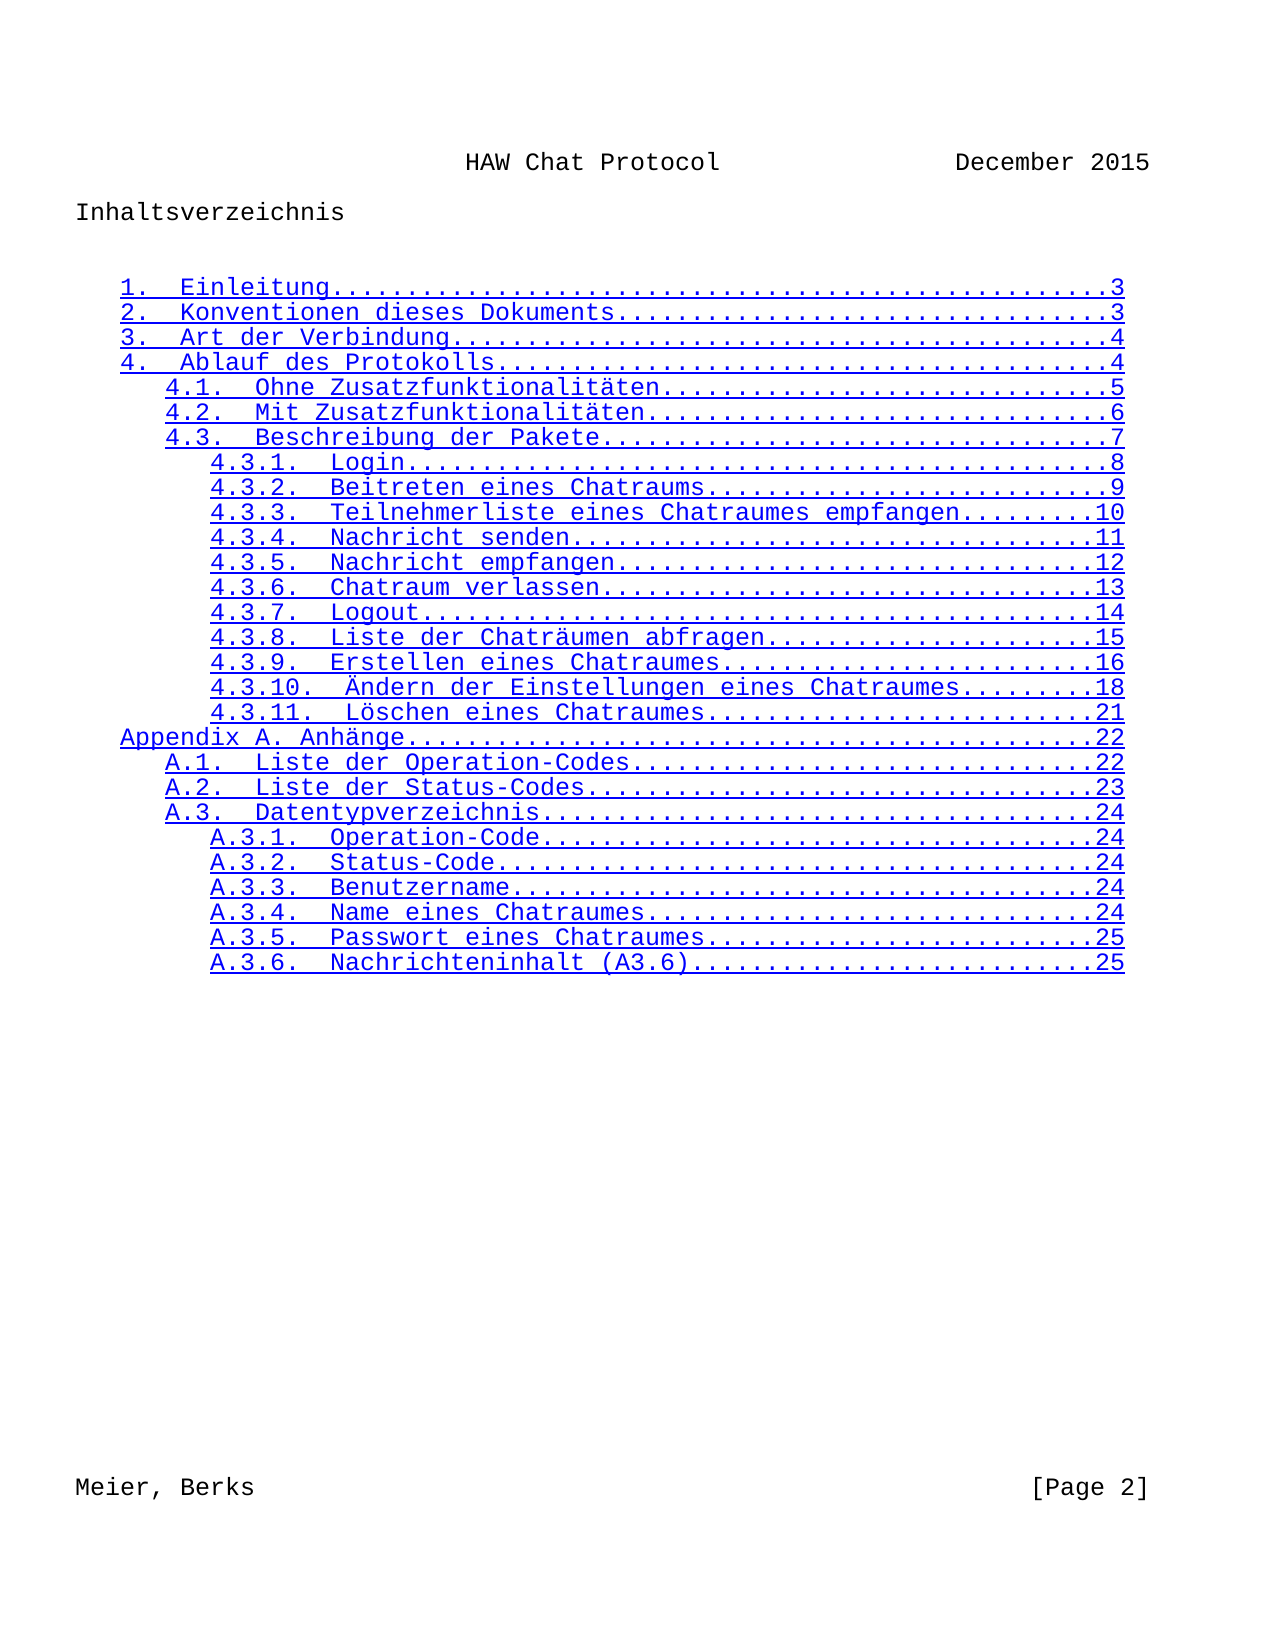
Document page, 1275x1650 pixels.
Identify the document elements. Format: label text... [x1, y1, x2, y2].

text 4.1. Ohne Zusatzfunktionalitäten 5 [165, 375, 1155, 400]
text A.3.3. Benutzername 24 [210, 875, 1155, 900]
text Inhaltsverzeichnis [75, 200, 1155, 225]
text 4.3.10. Ändern der Einstellungen eines Chatraumes 18 [210, 675, 1155, 700]
text 4.3.5. Nachricht empfangen 12 [210, 550, 1155, 575]
text 1. Einleitung 3 [120, 275, 1155, 300]
text A.3.5. Passwort eines Chatraumes 25 [210, 925, 1155, 950]
text 2. Konventionen dieses Dokuments 3 [120, 300, 1155, 325]
text 4.3. Beschreibung der Pakete 7 [165, 425, 1155, 450]
text 4.3.9. Erstellen eines Chatraumes 16 [210, 650, 1155, 675]
text A.1. Liste der Operation-Codes 22 [165, 750, 1155, 775]
text 4.3.4. Nachricht senden 11 [210, 525, 1155, 550]
text 4.2. Mit Zusatzfunktionalitäten 6 [165, 400, 1155, 425]
text 4. Ablauf des Protokolls 4 [120, 350, 1155, 375]
text 4.3.3. Teilnehmerliste eines Chatraumes empfangen 10 [210, 500, 1155, 525]
text A.3.6. Nachrichteninhalt (A3.6) 25 [210, 950, 1155, 975]
text A.2. Liste der Status-Codes 23 [165, 775, 1155, 800]
text 4.3.2. Beitreten eines Chatraums 9 [210, 475, 1155, 500]
text 4.3.6. Chatraum verlassen 13 [210, 575, 1155, 600]
text A.3. Datentypverzeichnis 24 [165, 800, 1155, 825]
text A.3.4. Name eines Chatraumes 24 [210, 900, 1155, 925]
text A.3.2. Status-Code 24 [210, 850, 1155, 875]
text 4.3.11. Löschen eines Chatraumes 21 [210, 700, 1155, 725]
text 4.3.1. Login 8 [210, 450, 1155, 475]
text 4.3.7. Logout 14 [210, 600, 1155, 625]
text 4.3.8. Liste der Chaträumen abfragen 15 [210, 625, 1155, 650]
text A.3.1. Operation-Code 24 [210, 825, 1155, 850]
text 3. Art der Verbindung 4 [120, 325, 1155, 350]
text Appendix A. Anhänge 22 [120, 725, 1155, 750]
